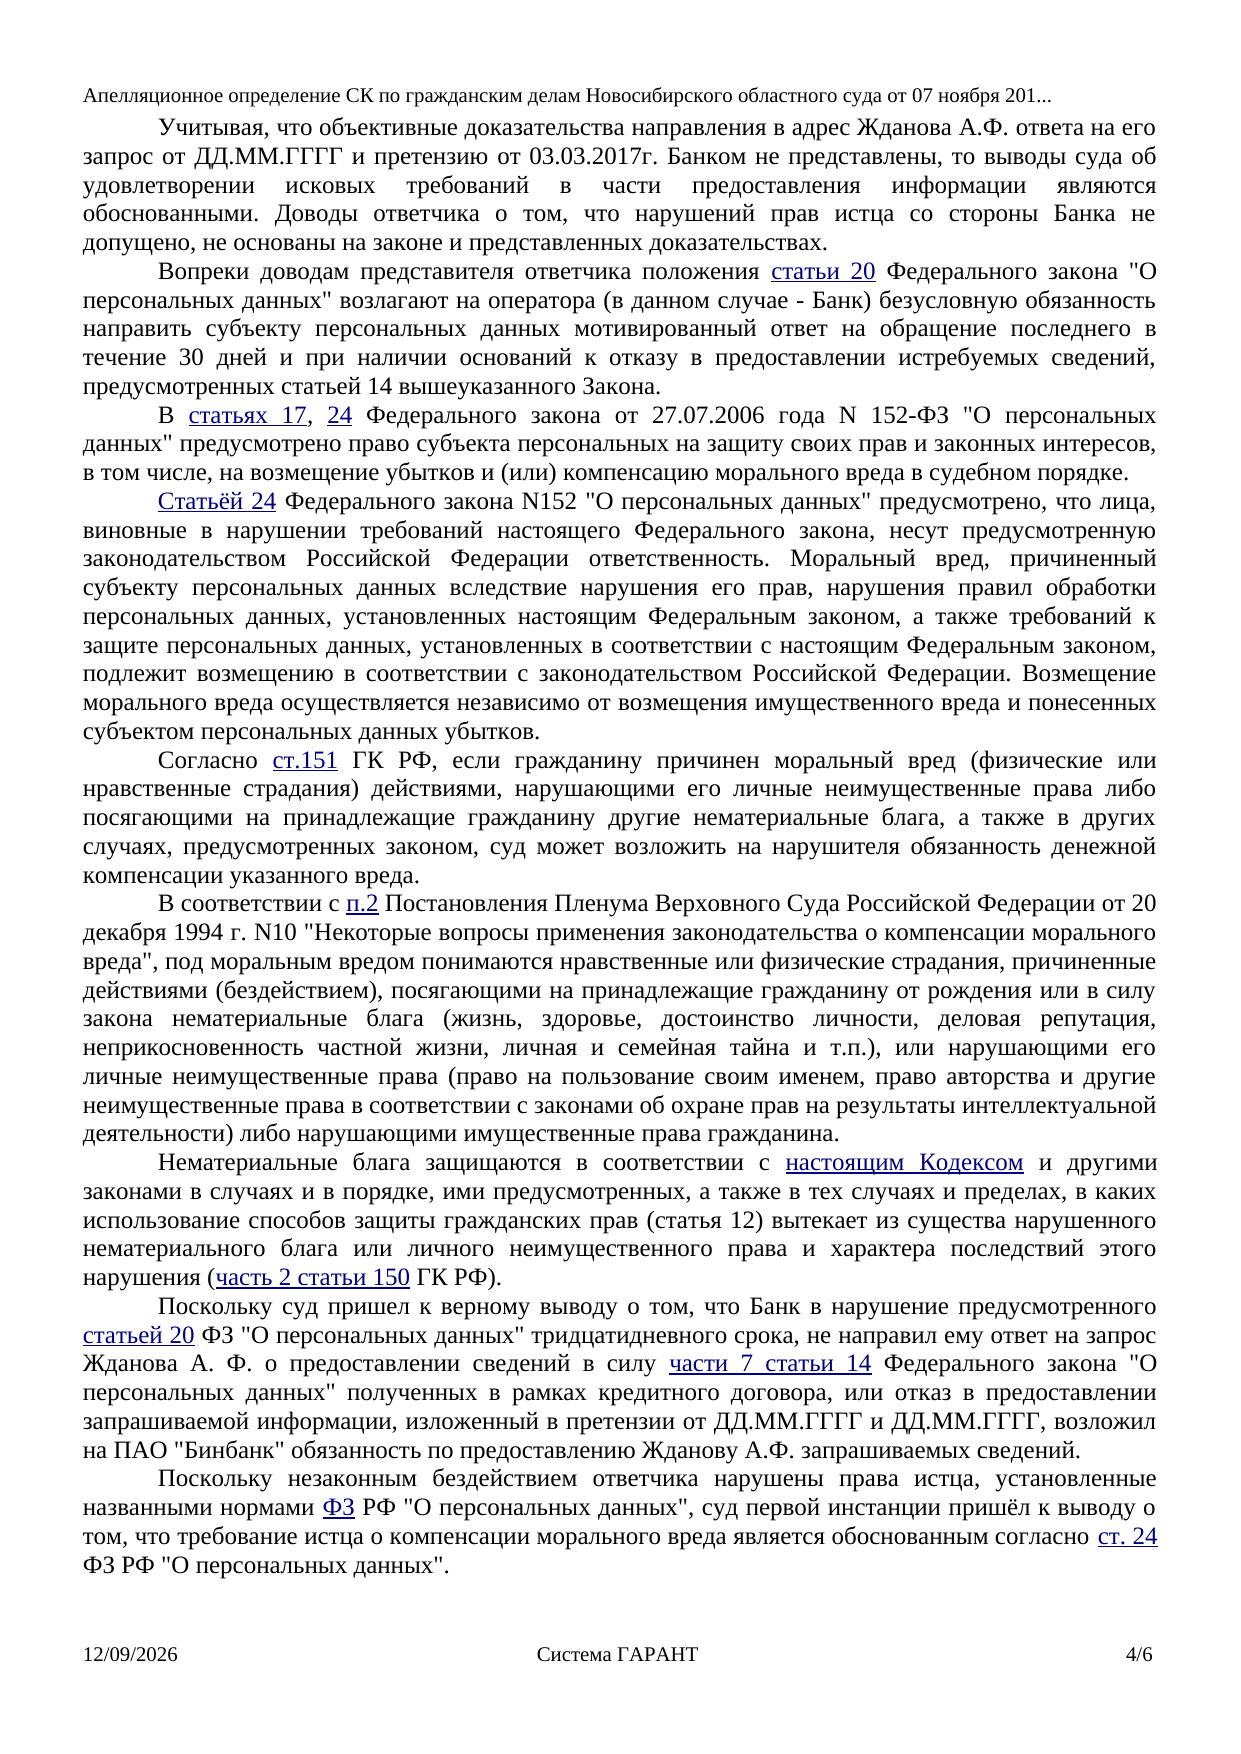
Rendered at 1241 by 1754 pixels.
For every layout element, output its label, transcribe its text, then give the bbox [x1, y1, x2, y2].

text В статьях 17, 24 Федерального закона от 27.07.2006 года N 152-ФЗ "О персональных данных" предусмотрено право субъекта персональных на защиту своих прав и законных интересов, в том числе, на возмещение убытков и (или) компенсацию морального вреда в судебном порядке. [83, 400, 1157, 486]
text Учитывая, что объективные доказательства направления в адрес Жданова А.Ф. ответа на его запрос от ДД.ММ.ГГГГ и претензию от 03.03.2017г. Банком не представлены, то выводы суда об удовлетворении исковых требований в части предоставления информации являются обоснованными. Доводы ответчика о том, что нарушений прав истца со стороны Банка не допущено, не основаны на законе и представленных доказательствах. [83, 112, 1157, 256]
text Статьёй 24 Федерального закона N152 "О персональных данных" предусмотрено, что лица, виновные в нарушении требований настоящего Федерального закона, несут предусмотренную законодательством Российской Федерации ответственность. Моральный вред, причиненный субъекту персональных данных вследствие нарушения его прав, нарушения правил обработки персональных данных, установленных настоящим Федеральным законом, а также требований к защите персональных данных, установленных в соответствии с настоящим Федеральным законом, подлежит возмещению в соответствии с законодательством Российской Федерации. Возмещение морального вреда осуществляется независимо от возмещения имущественного вреда и понесенных субъектом персональных данных убытков. [83, 486, 1157, 745]
text Нематериальные блага защищаются в соответствии с настоящим Кодексом и другими законами в случаях и в порядке, ими предусмотренных, а также в тех случаях и пределах, в каких использование способов защиты гражданских прав (статья 12) вытекает из существа нарушенного нематериального блага или личного неимущественного права и характера последствий этого нарушения (часть 2 статьи 150 ГК РФ). [83, 1147, 1157, 1291]
text В соответствии с п.2 Постановления Пленума Верховного Суда Российской Федерации от 20 декабря 1994 г. N10 "Некоторые вопросы применения законодательства о компенсации морального вреда", под моральным вредом понимаются нравственные или физические страдания, причиненные действиями (бездействием), посягающими на принадлежащие гражданину от рождения или в силу закона нематериальные блага (жизнь, здоровье, достоинство личности, деловая репутация, неприкосновенность частной жизни, личная и семейная тайна и т.п.), или нарушающими его личные неимущественные права (право на пользование своим именем, право авторства и другие неимущественные права в соответствии с законами об охране прав на результаты интеллектуальной деятельности) либо нарушающими имущественные права гражданина. [83, 888, 1157, 1147]
text Вопреки доводам представителя ответчика положения статьи 20 Федерального закона "О персональных данных" возлагают на оператора (в данном случае - Банк) безусловную обязанность направить субъекту персональных данных мотивированный ответ на обращение последнего в течение 30 дней и при наличии оснований к отказу в предоставлении истребуемых сведений, предусмотренных статьей 14 вышеуказанного Закона. [83, 256, 1157, 400]
text Поскольку суд пришел к верному выводу о том, что Банк в нарушение предусмотренного статьей 20 ФЗ "О персональных данных" тридцатидневного срока, не направил ему ответ на запрос Жданова А. Ф. о предоставлении сведений в силу части 7 статьи 14 Федерального закона "О персональных данных" полученных в рамках кредитного договора, или отказ в предоставлении запрашиваемой информации, изложенный в претензии от ДД.ММ.ГГГГ и ДД.ММ.ГГГГ, возложил на ПАО "Бинбанк" обязанность по предоставлению Жданову А.Ф. запрашиваемых сведений. [83, 1291, 1157, 1463]
text Поскольку незаконным бездействием ответчика нарушены права истца, установленные названными нормами ФЗ РФ "О персональных данных", суд первой инстанции пришёл к выводу о том, что требование истца о компенсации морального вреда является обоснованным согласно ст. 24 ФЗ РФ "О персональных данных". [83, 1463, 1157, 1578]
text Согласно ст.151 ГК РФ, если гражданину причинен моральный вред (физические или нравственные страдания) действиями, нарушающими его личные неимущественные права либо посягающими на принадлежащие гражданину другие нематериальные блага, а также в других случаях, предусмотренных законом, суд может возложить на нарушителя обязанность денежной компенсации указанного вреда. [83, 745, 1157, 888]
